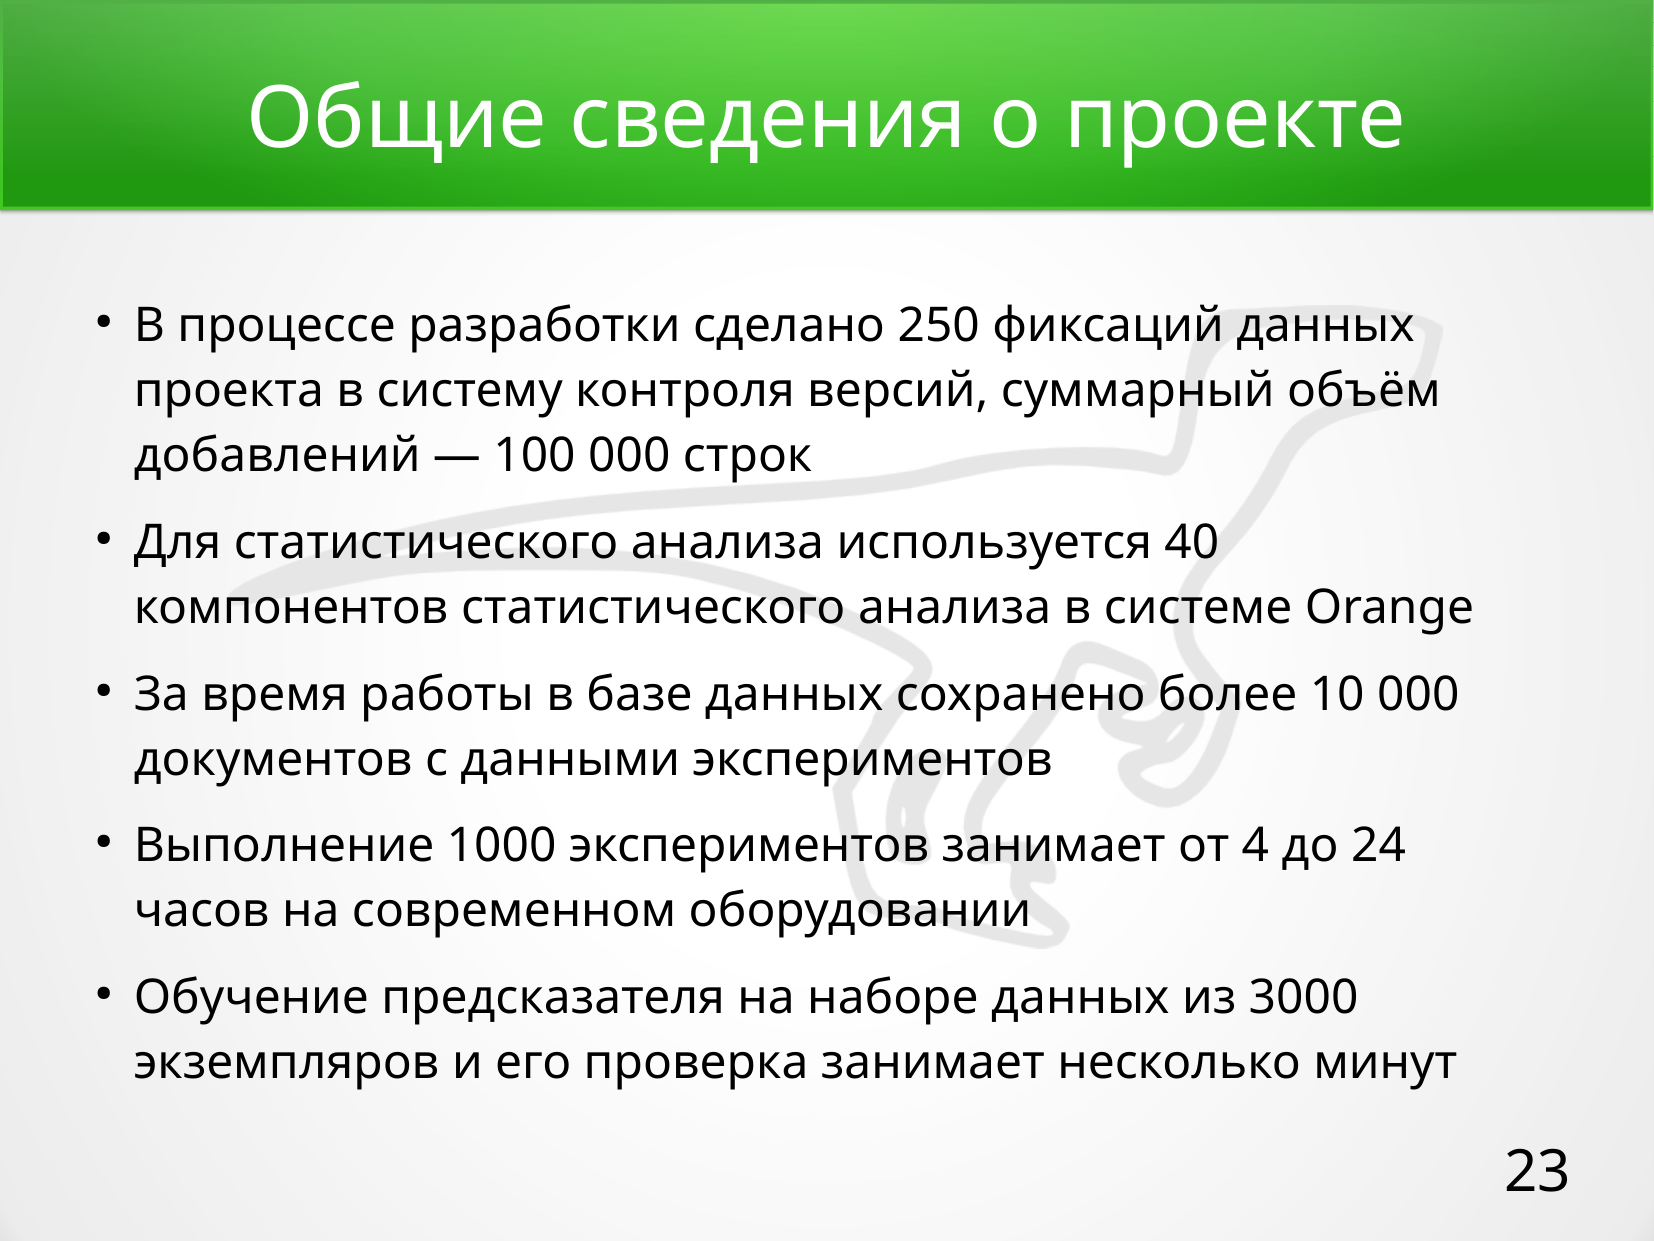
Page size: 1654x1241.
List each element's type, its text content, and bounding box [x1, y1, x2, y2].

list В процессе разработки сделано 250 фиксаций данных проекта в систему контроля версий, суммарный объём добавлений — 100 000 строк Для статистического анализа используется 40 компонентов статистического анализа в системе Orange За время работы в базе данных сохранено более 10 000 документов с данными экспериментов Выполнение 1000 экспериментов занимает от 4 до 24 часов на современном оборудовании Обучение предсказателя на наборе данных из 3000 экземпляров и его проверка занимает несколько минут [82, 290, 1538, 1111]
title Общие сведения о проекте [82, 49, 1571, 179]
